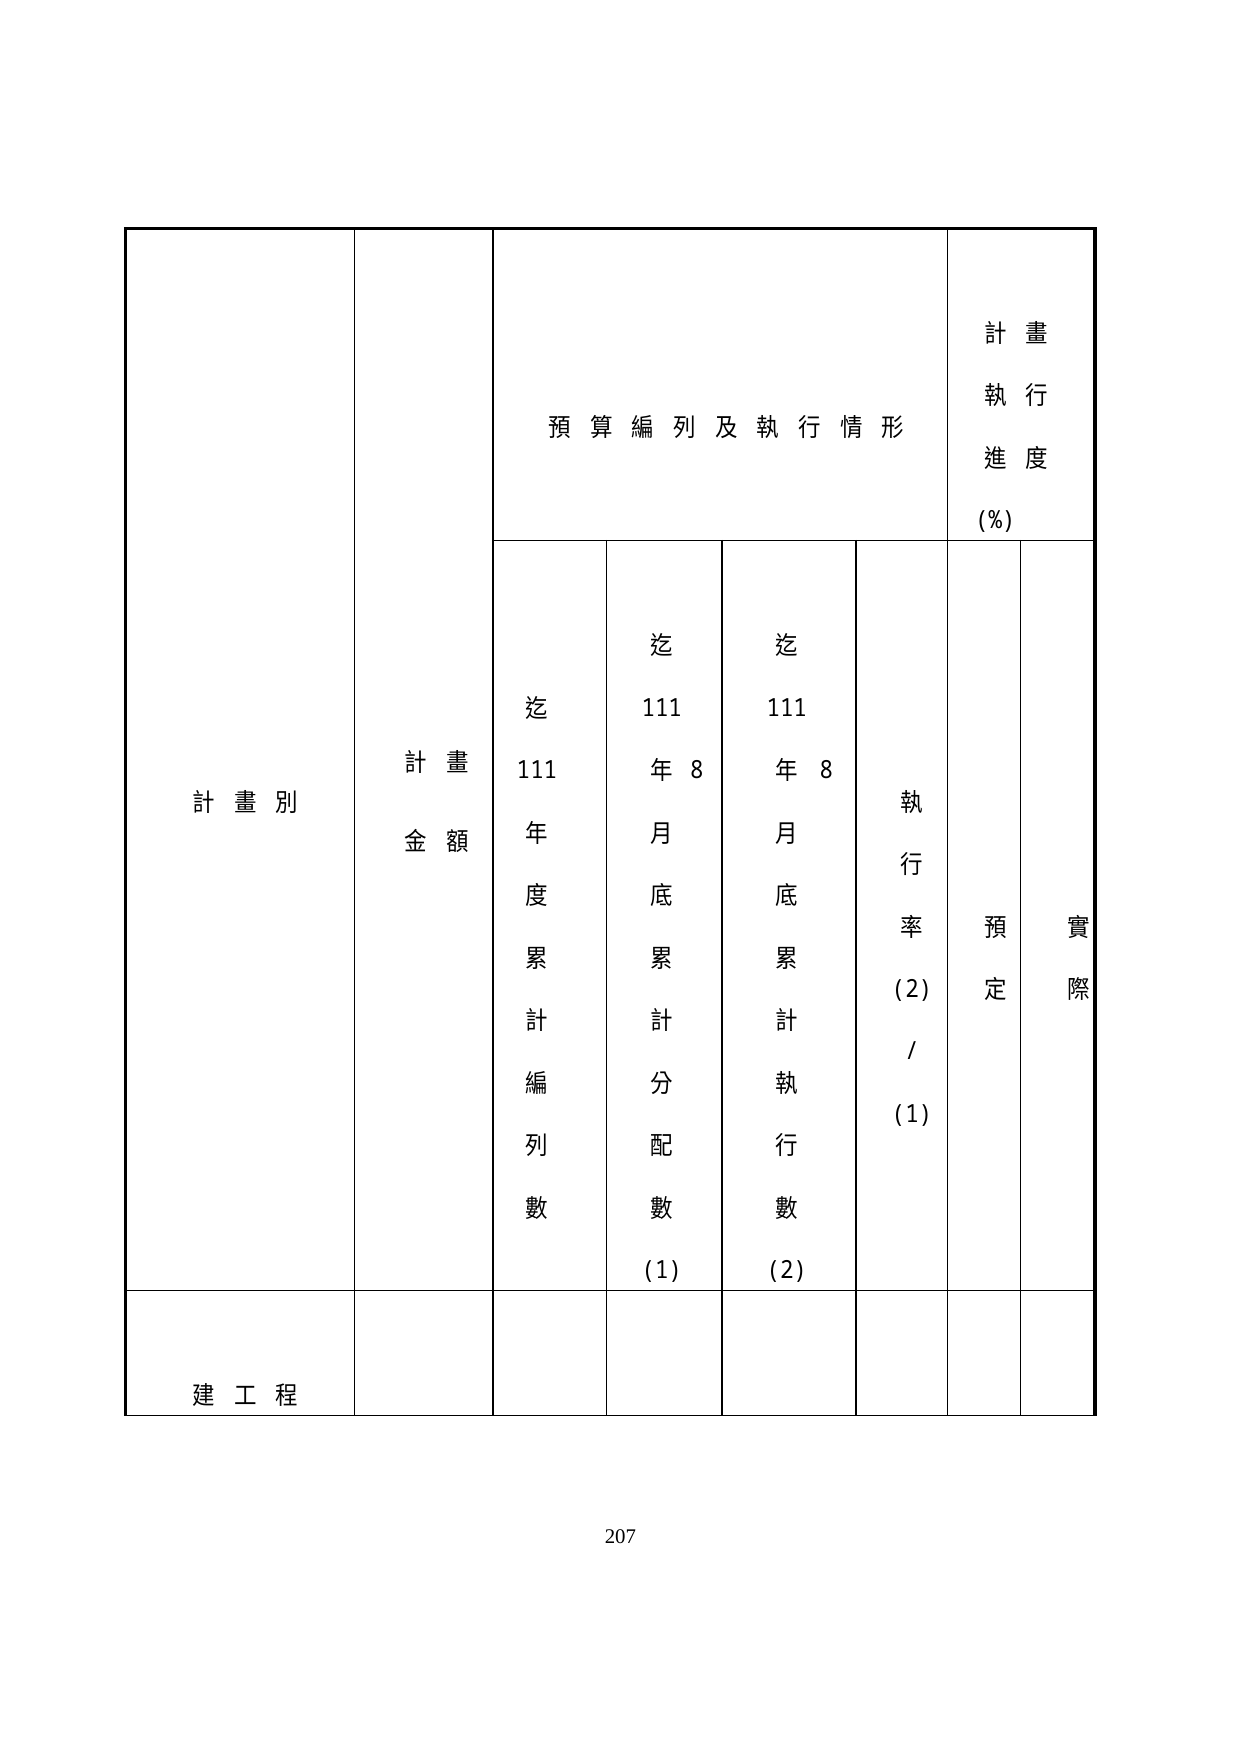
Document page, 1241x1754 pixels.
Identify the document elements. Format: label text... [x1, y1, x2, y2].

table_cell - [1021, 1291, 1093, 1415]
table_cell 建工程 [127, 1291, 354, 1415]
table_cell - [723, 1291, 855, 1415]
table_header 計畫別 [127, 230, 354, 1290]
table_cell 迄111年度累計編列數 [494, 541, 606, 1290]
table_cell 預定 [948, 541, 1020, 1290]
table_cell - [857, 1291, 947, 1415]
table_header 預算編列及執行情形 [494, 230, 947, 540]
table_cell 執行率(2)/(1) [857, 541, 947, 1290]
table_cell - [948, 1291, 1020, 1415]
table_cell 迄111年8月底累計執行數(2) [723, 541, 855, 1290]
table_cell 實際 [1021, 541, 1093, 1290]
table_header 計畫執行進度(%) [948, 230, 1093, 540]
table_cell - [494, 1291, 606, 1415]
table_header 計畫 金額 [355, 230, 492, 1290]
table_cell 迄111年8月底累計分配數(1) [607, 541, 721, 1290]
table_cell - [607, 1291, 721, 1415]
table_cell [355, 1291, 492, 1415]
